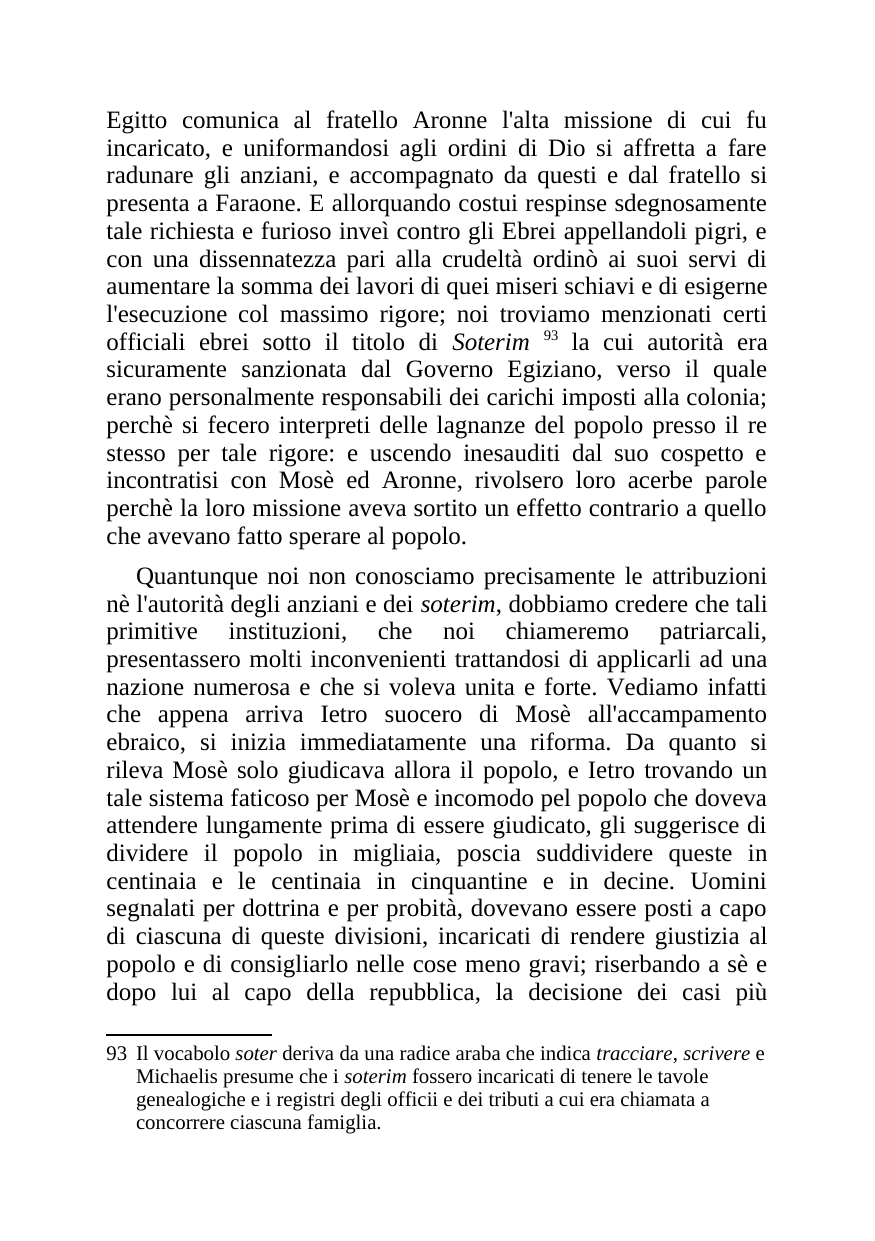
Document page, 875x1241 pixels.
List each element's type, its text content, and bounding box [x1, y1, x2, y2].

text Il vocabolo soter deriva da una radice araba che indica tracciare, scrivere e Michaelis presume che i soterim fossero incaricati di tenere le tavole genealogiche e i registri degli officii e dei tributi a cui era chiamata a concorrere ciascuna famiglia. [106, 1041, 768, 1134]
text Quantunque noi non conosciamo precisamente le attribuzioni nè l'autorità degli anziani e dei soterim, dobbiamo credere che tali primitive instituzioni, che noi chiameremo patriarcali, presentassero molti inconvenienti trattandosi di applicarli ad una nazione numerosa e che si voleva unita e forte. Vediamo infatti che appena arriva Ietro suocero di Mosè all'accampamento ebraico, si inizia immediatamente una riforma. Da quanto si rileva Mosè solo giudicava allora il popolo, e Ietro trovando un tale sistema faticoso per Mosè e incomodo pel popolo che doveva attendere lungamente prima di essere giudicato, gli suggerisce di dividere il popolo in migliaia, poscia suddividere queste in centinaia e le centinaia in cinquantine e in decine. Uomini segnalati per dottrina e per probità, dovevano essere posti a capo di ciascuna di queste divisioni, incaricati di rendere giustizia al popolo e di consigliarlo nelle cose meno gravi; riserbando a sè e dopo lui al capo della repubblica, la decisione dei casi più [106, 562, 768, 1005]
text Egitto comunica al fratello Aronne l'alta missione di cui fu incaricato, e uniformandosi agli ordini di Dio si affretta a fare radunare gli anziani, e accompagnato da questi e dal fratello si presenta a Faraone. E allorquando costui respinse sdegnosamente tale richiesta e furioso inveì contro gli Ebrei appellandoli pigri, e con una dissennatezza pari alla crudeltà ordinò ai suoi servi di aumentare la somma dei lavori di quei miseri schiavi e di esigerne l'esecuzione col massimo rigore; noi troviamo menzionati certi officiali ebrei sotto il titolo di Soterim la cui autorità era sicuramente sanzionata dal Governo Egiziano, verso il quale erano personalmente responsabili dei carichi imposti alla colonia; perchè si fecero interpreti delle lagnanze del popolo presso il re stesso per tale rigore: e uscendo inesauditi dal suo cospetto e incontratisi con Mosè ed Aronne, rivolsero loro acerbe parole perchè la loro missione aveva sortito un effetto contrario a quello che avevano fatto sperare al popolo. [106, 106, 768, 549]
